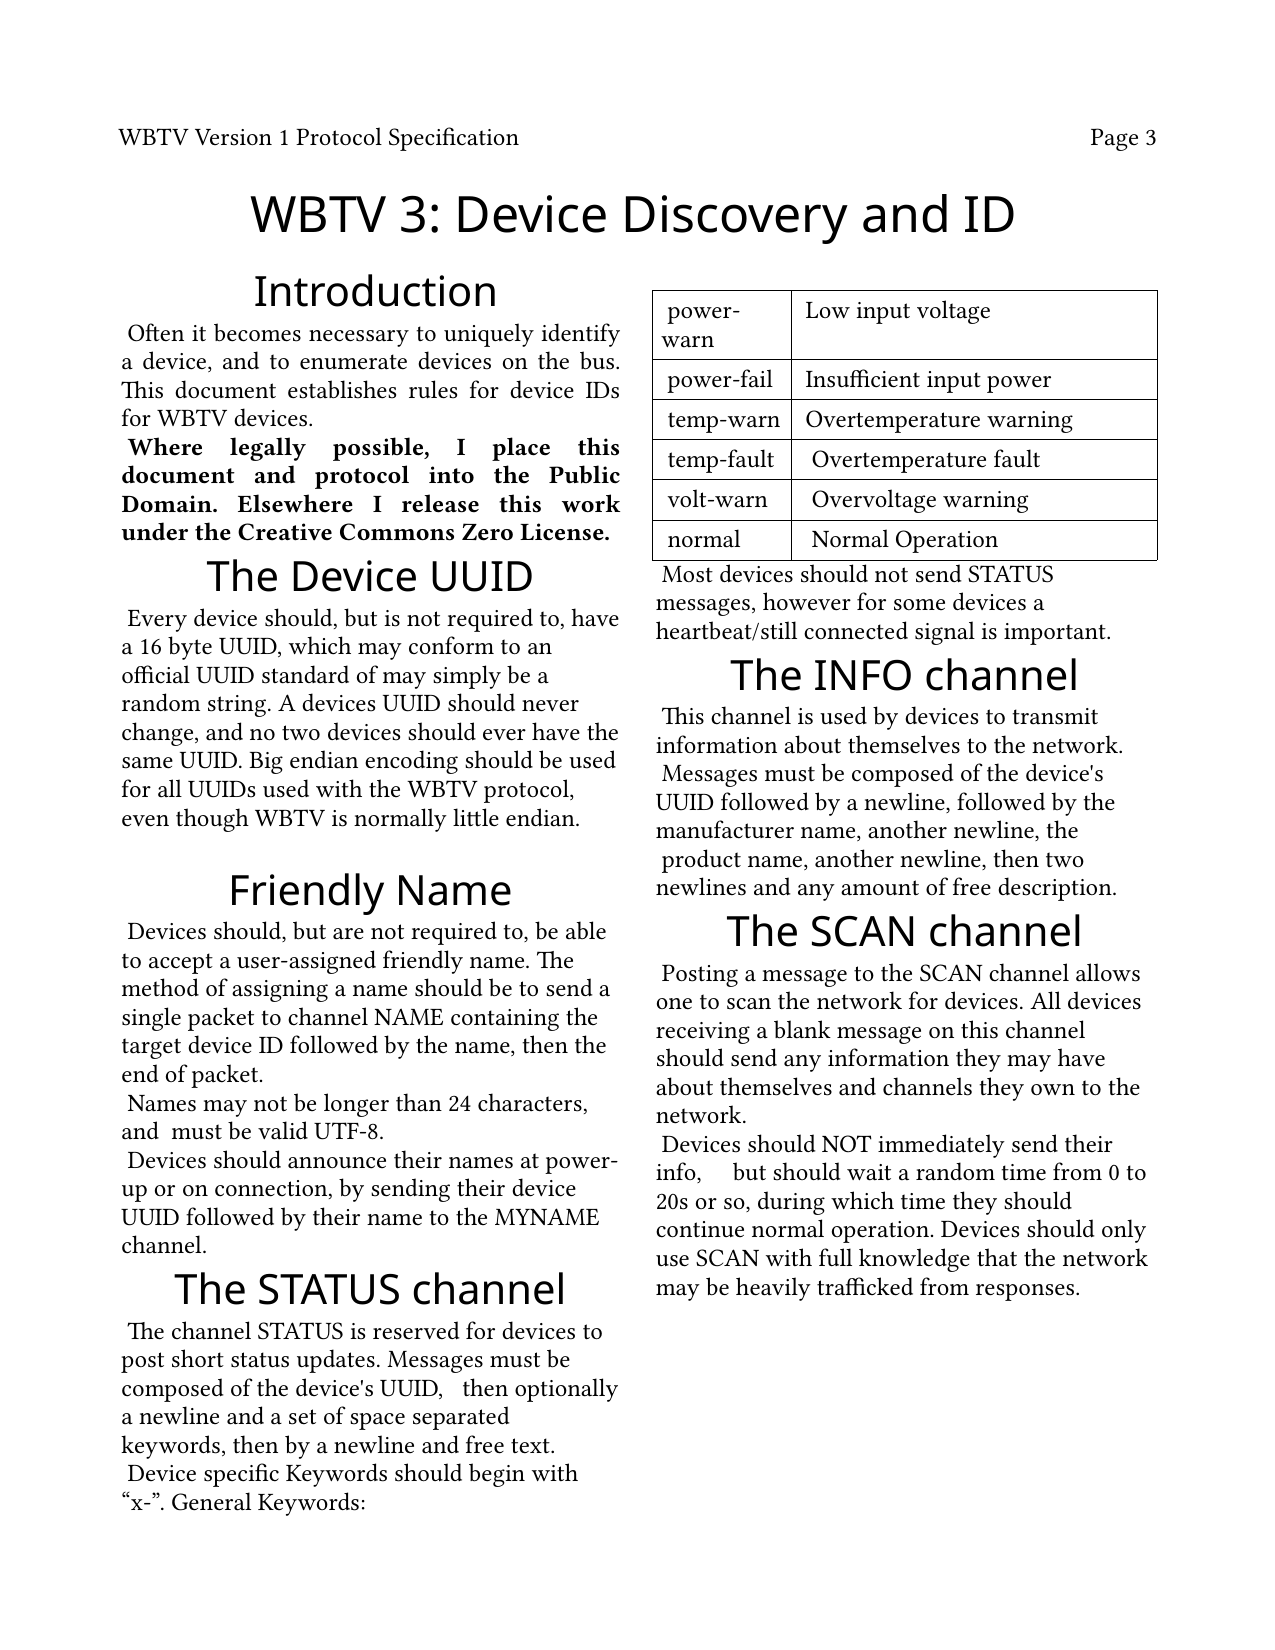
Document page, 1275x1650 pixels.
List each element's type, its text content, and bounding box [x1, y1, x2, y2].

text Posting a message to the SCAN channel allows one to scan the network for devices. All devices receiving a blank message on this channel should send any information they may have about themselves and channels they own to the network. [656, 959, 1155, 1130]
text Devices should NOT immediately send their info, but should wait a random time from 0 to 20s or so, during which time they should continue normal operation. Devices should only use SCAN with full knowledge that the network may be heavily trafficked from responses. [656, 1130, 1155, 1301]
table_header Low input voltage [792, 291, 1157, 359]
text Devices should, but are not required to, be able to accept a user-assigned friendly name. The method of assigning a name should be to send a single packet to channel NAME containing the target device ID followed by the name, then the end of packet. [121, 917, 621, 1089]
text product name, another newline, then two newlines and any amount of free description. [656, 845, 1155, 902]
table_cell Overtemperature warning [792, 400, 1157, 439]
text Where legally possible, I place this document and protocol into the Public Domain. Elsewhere I release this work under the Creative Commons Zero License. [121, 433, 621, 547]
subtitle Introduction [118, 178, 1161, 319]
subtitle The INFO channel [652, 645, 1157, 702]
table_cell power-fail [653, 360, 791, 399]
table_cell Normal Operation [792, 521, 1157, 559]
table_cell normal [653, 521, 791, 559]
text Messages must be composed of the device's UUID followed by a newline, followed by the manufacturer name, another newline, the [656, 759, 1155, 845]
text This channel is used by devices to transmit information about themselves to the network. [656, 702, 1155, 759]
text Every device should, but is not required to, have a 16 byte UUID, which may conform to an official UUID standard of may simply be a random string. A devices UUID should never change, and no two devices should ever have the same UUID. Big endian encoding should be used for all UUIDs used with the WBTV protocol, even though WBTV is normally little endian. [121, 604, 621, 832]
table_cell Overvoltage warning [792, 480, 1157, 519]
subtitle Friendly Name [118, 861, 622, 917]
table_cell Overtemperature fault [792, 440, 1157, 479]
table_header power-warn [653, 291, 791, 359]
text The channel STATUS is reserved for devices to post short status updates. Messages must be composed of the device's UUID, then optionally a newline and a set of space separated keywords, then by a newline and free text. [121, 1317, 621, 1459]
table_cell volt-warn [653, 480, 791, 519]
text Devices should announce their names at power-up or on connection, by sending their device UUID followed by their name to the MYNAME channel. [121, 1146, 621, 1260]
subtitle The Device UUID [118, 547, 622, 604]
text Names may not be longer than 24 characters, and must be valid UTF-8. [121, 1089, 621, 1146]
text Most devices should not send STATUS messages, however for some devices a heartbeat/still connected signal is important. [656, 561, 1155, 645]
table_cell temp-warn [653, 400, 791, 439]
text Device specific Keywords should begin with “x-”. General Keywords: [121, 1459, 621, 1516]
text Often it becomes necessary to uniquely identify a device, and to enumerate devices on the bus. This document establishes rules for device IDs for WBTV devices. [121, 319, 621, 433]
table_cell temp-fault [653, 440, 791, 479]
subtitle The SCAN channel [652, 902, 1157, 959]
subtitle WBTV 3: Device Discovery and ID [119, 179, 1161, 247]
subtitle The STATUS channel [118, 1260, 622, 1317]
table_cell Insufficient input power [792, 360, 1157, 399]
